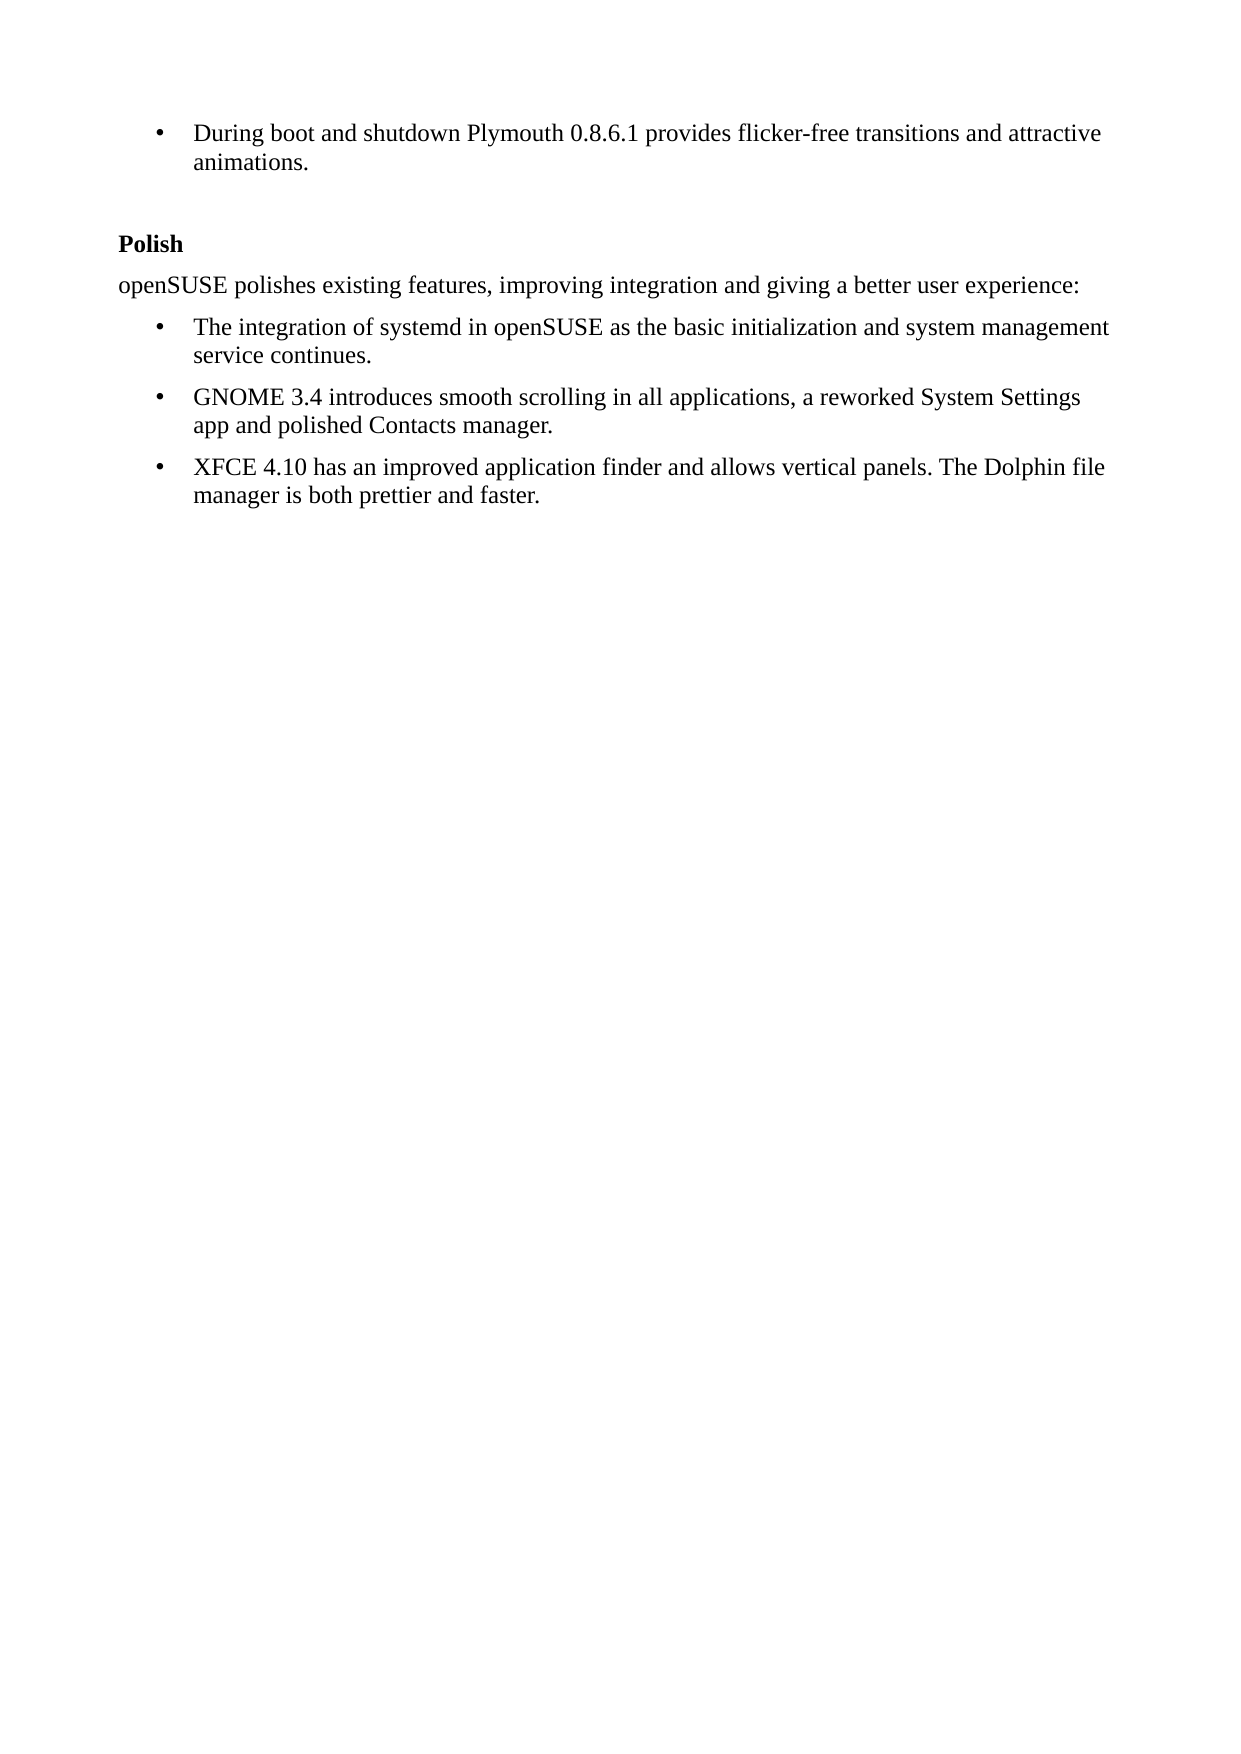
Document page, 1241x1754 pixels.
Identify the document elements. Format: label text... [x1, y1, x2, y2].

list XFCE 4.10 has an improved application finder and allows vertical panels. The Dolphin file manager is both prettier and faster. [156, 452, 1122, 509]
list During boot and shutdown Plymouth 0.8.6.1 provides flicker-free transitions and attractive animations. [156, 118, 1122, 176]
text openSUSE polishes existing features, improving integration and giving a better user experience: [118, 271, 1122, 299]
list GNOME 3.4 introduces smooth scrolling in all applications, a reworked System Settings app and polished Contacts manager. [156, 382, 1122, 439]
text Polish [118, 229, 1122, 258]
list The integration of systemd in openSUSE as the basic initialization and system management service continues. [156, 312, 1122, 369]
